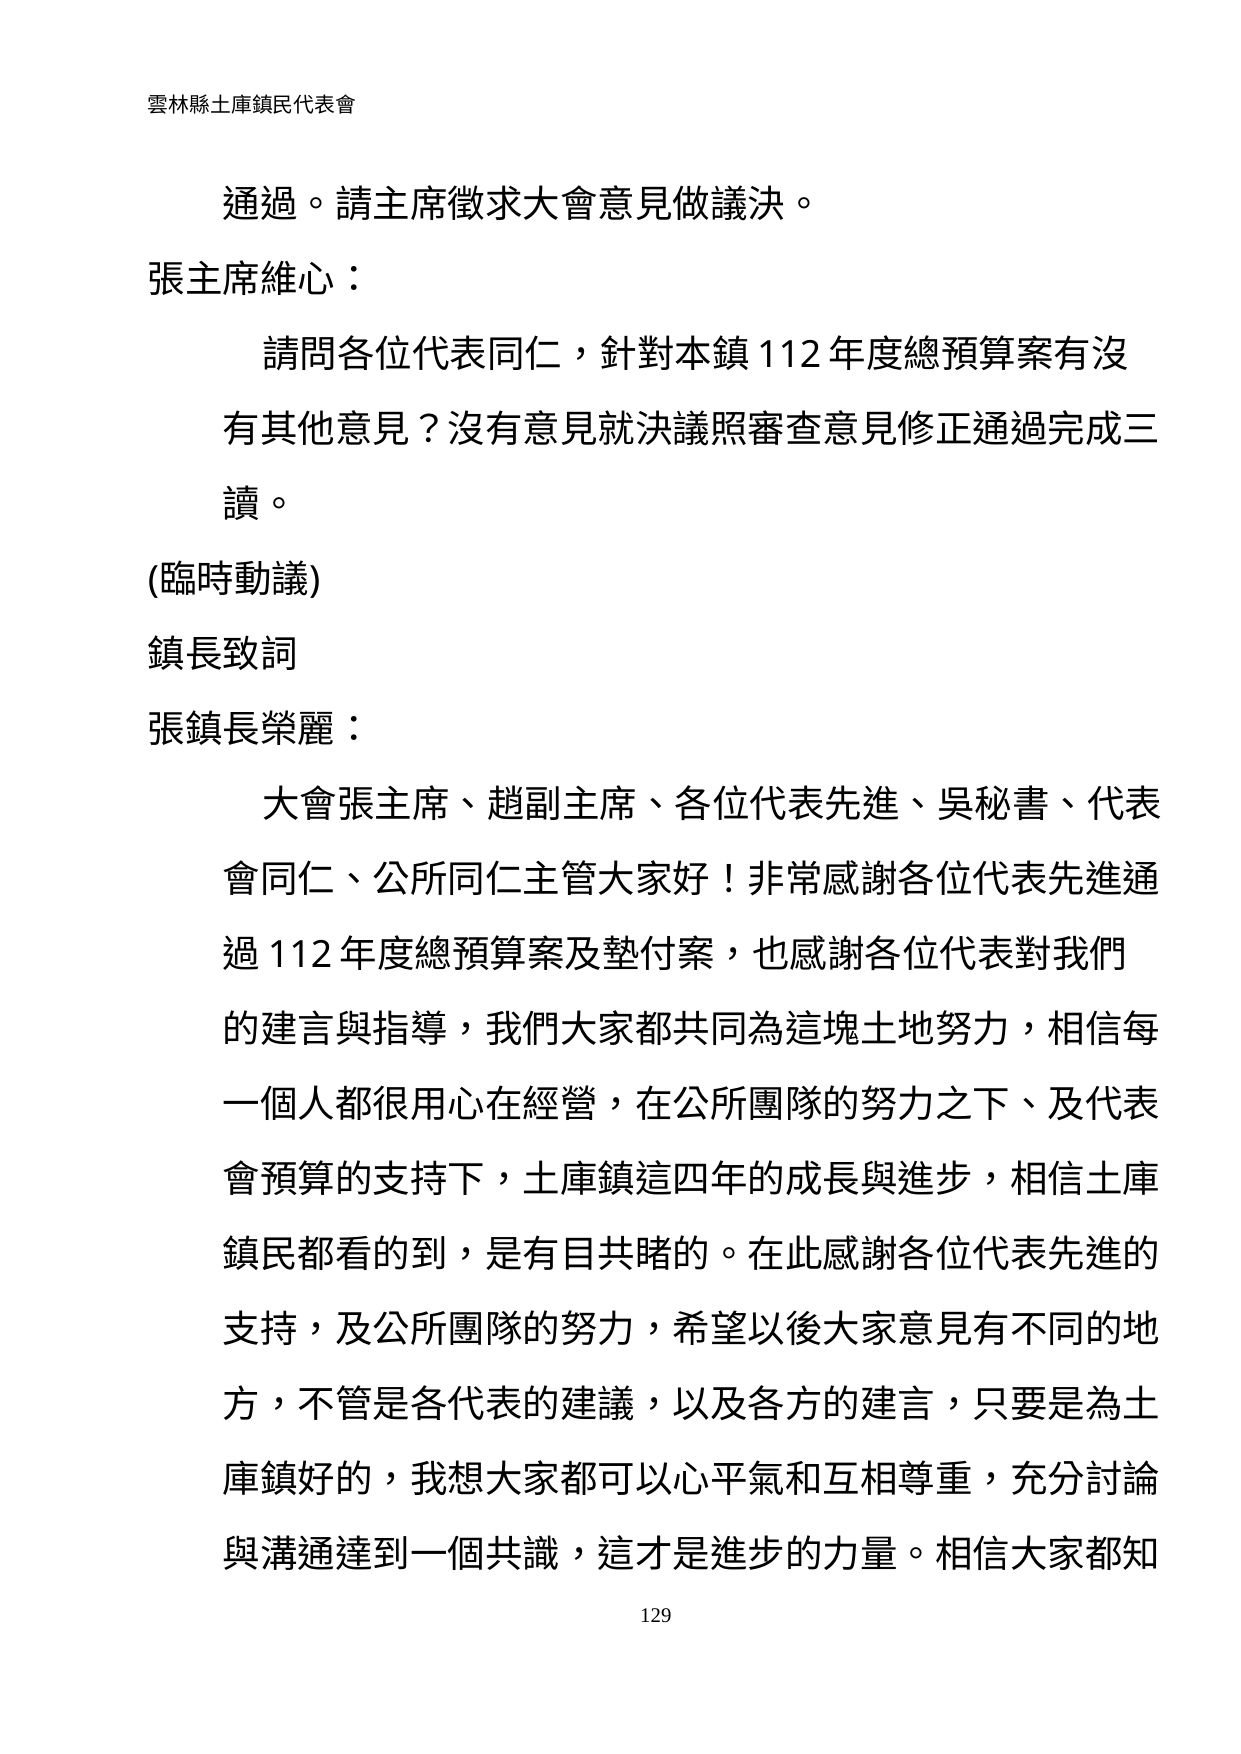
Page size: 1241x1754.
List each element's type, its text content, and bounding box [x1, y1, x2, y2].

text 張鎮長榮麗： [148, 689, 1163, 764]
text 請問各位代表同仁，針對本鎮112年度總預算案有沒有其他意見？沒有意見就決議照審查意見修正通過完成三讀。 [223, 314, 1163, 539]
text 鎮長致詞 [148, 614, 1163, 689]
text 通過。請主席徵求大會意見做議決。 [223, 164, 1163, 239]
text 大會張主席、趙副主席、各位代表先進、吳秘書、代表會同仁、公所同仁主管大家好！非常感謝各位代表先進通過112年度總預算案及墊付案，也感謝各位代表對我們的建言與指導，我們大家都共同為這塊土地努力，相信每一個人都很用心在經營，在公所團隊的努力之下、及代表會預算的支持下，土庫鎮這四年的成長與進步，相信土庫鎮民都看的到，是有目共睹的。在此感謝各位代表先進的支持，及公所團隊的努力，希望以後大家意見有不同的地方，不管是各代表的建議，以及各方的建言，只要是為土庫鎮好的，我想大家都可以心平氣和互相尊重，充分討論與溝通達到一個共識，這才是進步的力量。相信大家都知 [223, 764, 1163, 1589]
text (臨時動議) [148, 539, 1163, 614]
text 張主席維心： [148, 239, 1163, 314]
